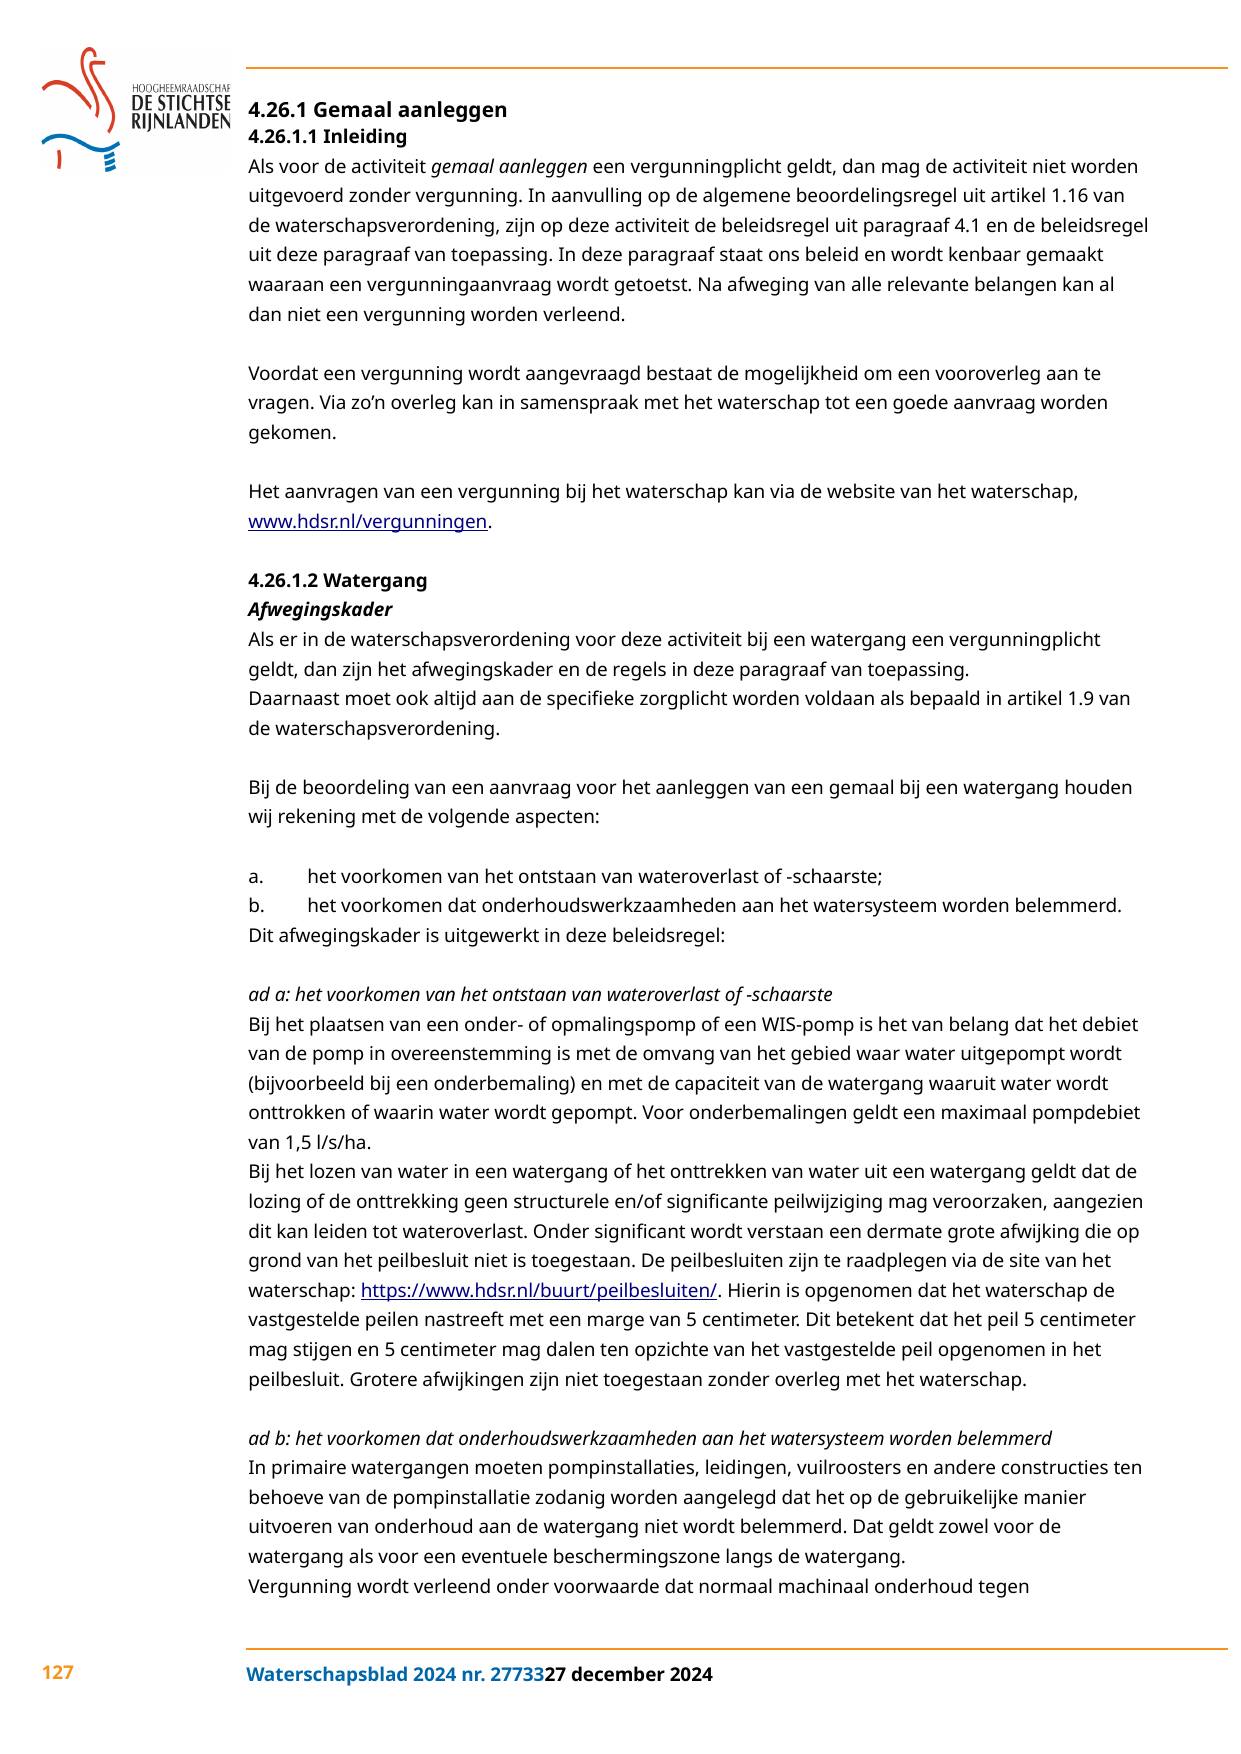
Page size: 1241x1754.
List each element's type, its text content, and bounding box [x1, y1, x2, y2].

text In primaire watergangen moeten pompinstallaties, leidingen, vuilroosters en andere constructies ten behoeve van de pompinstallatie zodanig worden aangelegd dat het op de gebruikelijke manier uitvoeren van onderhoud aan de watergang niet wordt belemmerd. Dat geldt zowel voor de watergang als voor een eventuele beschermingszone langs de watergang. [248, 1454, 1152, 1569]
text Vergunning wordt verleend onder voorwaarde dat normaal machinaal onderhoud tegen [248, 1573, 1152, 1598]
text Als voor de activiteit gemaal aanleggen een vergunningplicht geldt, dan mag de activiteit niet worden uitgevoerd zonder vergunning. In aanvulling op de algemene beoordelingsregel uit artikel 1.16 van de waterschapsverordening, zijn op deze activiteit de beleidsregel uit paragraaf 4.1 en de beleidsregel uit deze paragraaf van toepassing. In deze paragraaf staat ons beleid en wordt kenbaar gemaakt waaraan een vergunningaanvraag wordt getoetst. Na afweging van alle relevante belangen kan al dan niet een vergunning worden verleend. [248, 153, 1152, 326]
text Daarnaast moet ook altijd aan de specifieke zorgplicht worden voldaan als bepaald in artikel 1.9 van de waterschapsverordening. [248, 685, 1152, 741]
text ad a: het voorkomen van het ontstaan van wateroverlast of -schaarste [248, 981, 1152, 1007]
text ad b: het voorkomen dat onderhoudswerkzaamheden aan het watersysteem worden belemmerd [248, 1425, 1152, 1451]
text 4.26.1.1 Inleiding [248, 123, 1152, 149]
text Voordat een vergunning wordt aangevraagd bestaat de mogelijkheid om een vooroverleg aan te vragen. Via zo’n overleg kan in samenspraak met het waterschap tot een goede aanvraag worden gekomen. [248, 360, 1152, 445]
text Het aanvragen van een vergunning bij het waterschap kan via de website van het waterschap, www.hdsr.nl/vergunningen. [248, 478, 1152, 533]
text Bij het plaatsen van een onder- of opmalingspomp of een WIS-pomp is het van belang dat het debiet van de pomp in overeenstemming is met de omvang van het gebied waar water uitgepompt wordt (bijvoorbeeld bij een onderbemaling) en met de capaciteit van de watergang waaruit water wordt onttrokken of waarin water wordt gepompt. Voor onderbemalingen geldt een maximaal pompdebiet van 1,5 l/s/ha. [248, 1011, 1152, 1155]
text Bij de beoordeling van een aanvraag voor het aanleggen van een gemaal bij een watergang houden wij rekening met de volgende aspecten: [248, 774, 1152, 829]
text 4.26.1 Gemaal aanleggen [248, 95, 1152, 123]
list het voorkomen van het ontstaan van wateroverlast of -schaarste; [248, 863, 1152, 888]
text Dit afwegingskader is uitgewerkt in deze beleidsregel: [248, 922, 1152, 948]
text Afwegingskader [248, 597, 1152, 622]
list het voorkomen dat onderhoudswerkzaamheden aan het watersysteem worden belemmerd. [248, 892, 1152, 918]
text 4.26.1.2 Watergang [248, 567, 1152, 593]
text Als er in de waterschapsverordening voor deze activiteit bij een watergang een vergunningplicht geldt, dan zijn het afwegingskader en de regels in deze paragraaf van toepassing. [248, 626, 1152, 681]
text Bij het lozen van water in een watergang of het onttrekken van water uit een watergang geldt dat de lozing of de onttrekking geen structurele en/of significante peilwijziging mag veroorzaken, aangezien dit kan leiden tot wateroverlast. Onder significant wordt verstaan een dermate grote afwijking die op grond van het peilbesluit niet is toegestaan. De peilbesluiten zijn te raadplegen via de site van het waterschap: https://www.hdsr.nl/buurt/peilbesluiten/. Hierin is opgenomen dat het waterschap de vastgestelde peilen nastreeft met een marge van 5 centimeter. Dit betekent dat het peil 5 centimeter mag stijgen en 5 centimeter mag dalen ten opzichte van het vastgestelde peil opgenomen in het peilbesluit. Grotere afwijkingen zijn niet toegestaan zonder overleg met het waterschap. [248, 1159, 1152, 1391]
picture [41, 47, 231, 172]
